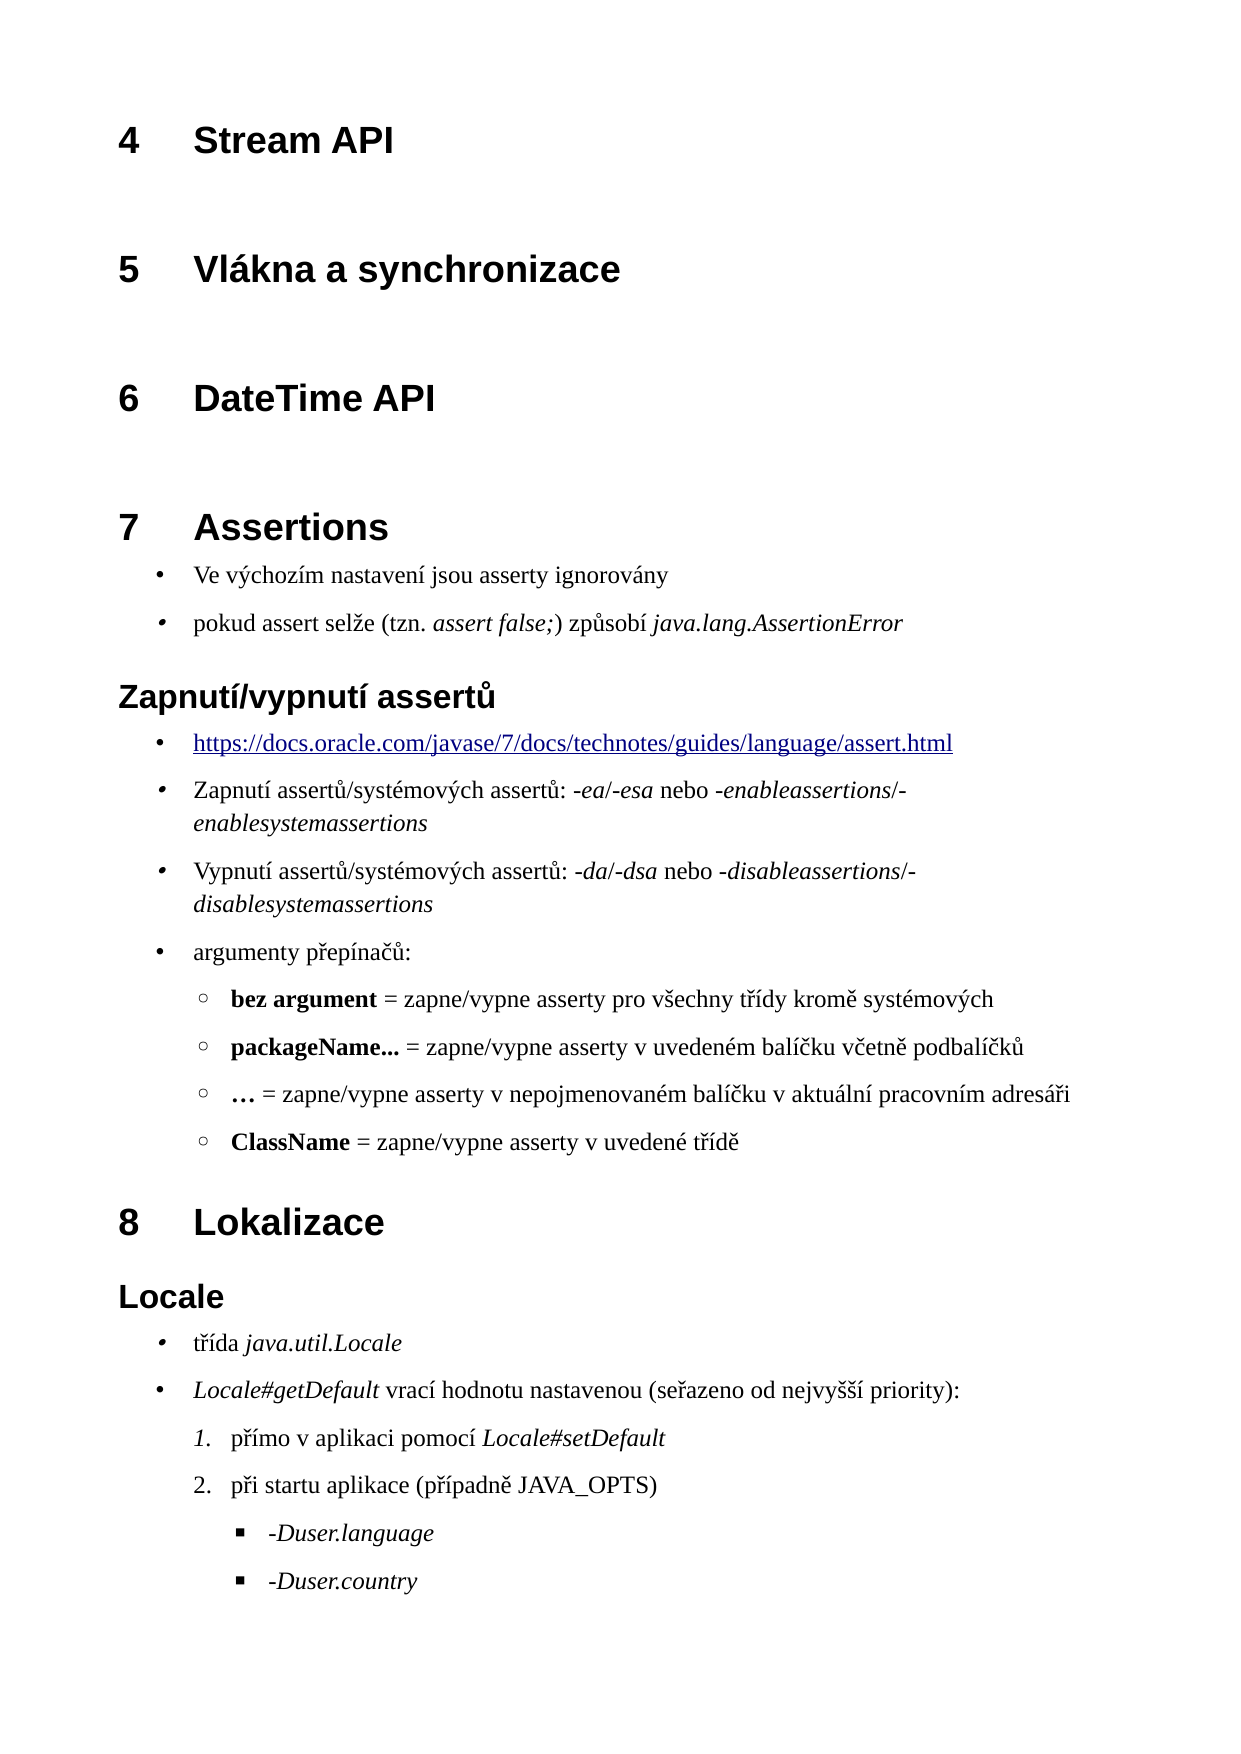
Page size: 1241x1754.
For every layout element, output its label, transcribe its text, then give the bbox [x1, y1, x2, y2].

list argumenty přepínačů: [156, 937, 1122, 965]
subtitle Lokalizace [118, 1199, 1122, 1243]
subtitle Locale [118, 1277, 1122, 1315]
list bez argument = zapne/vypne asserty pro všechny třídy kromě systémových [193, 984, 1122, 1013]
list -Duser.language [231, 1518, 1122, 1547]
list Vypnutí assertů/systémových assertů: -da/-dsa nebo -disableassertions/-disablesystemassertions [156, 856, 1122, 918]
list Zapnutí assertů/systémových assertů: -ea/-esa nebo -enableassertions/-enablesystemassertions [156, 775, 1122, 837]
list Ve výchozím nastavení jsou asserty ignorovány [156, 561, 1122, 589]
subtitle DateTime API [118, 376, 1122, 419]
list -Duser.country [231, 1566, 1122, 1594]
list https://docs.oracle.com/javase/7/docs/technotes/guides/language/assert.html [156, 728, 1122, 756]
list pokud assert selže (tzn. assert false;) způsobí java.lang.AssertionError [156, 608, 1122, 637]
list … = zapne/vypne asserty v nepojmenovaném balíčku v aktuální pracovním adresáři [193, 1079, 1122, 1108]
subtitle Zapnutí/vypnutí assertů [118, 677, 1122, 715]
subtitle Vlákna a synchronizace [118, 247, 1122, 291]
list ClassName = zapne/vypne asserty v uvedené třídě [193, 1127, 1122, 1156]
list při startu aplikace (případně JAVA_OPTS) [193, 1471, 1122, 1499]
list packageName... = zapne/vypne asserty v uvedeném balíčku včetně podbalíčků [193, 1032, 1122, 1061]
list Locale#getDefault vrací hodnotu nastavenou (seřazeno od nejvyšší priority): [156, 1375, 1122, 1404]
list třída java.util.Locale [156, 1328, 1122, 1356]
list přímo v aplikaci pomocí Locale#setDefault [193, 1423, 1122, 1452]
subtitle Assertions [118, 504, 1122, 548]
subtitle Stream API [118, 118, 1122, 162]
